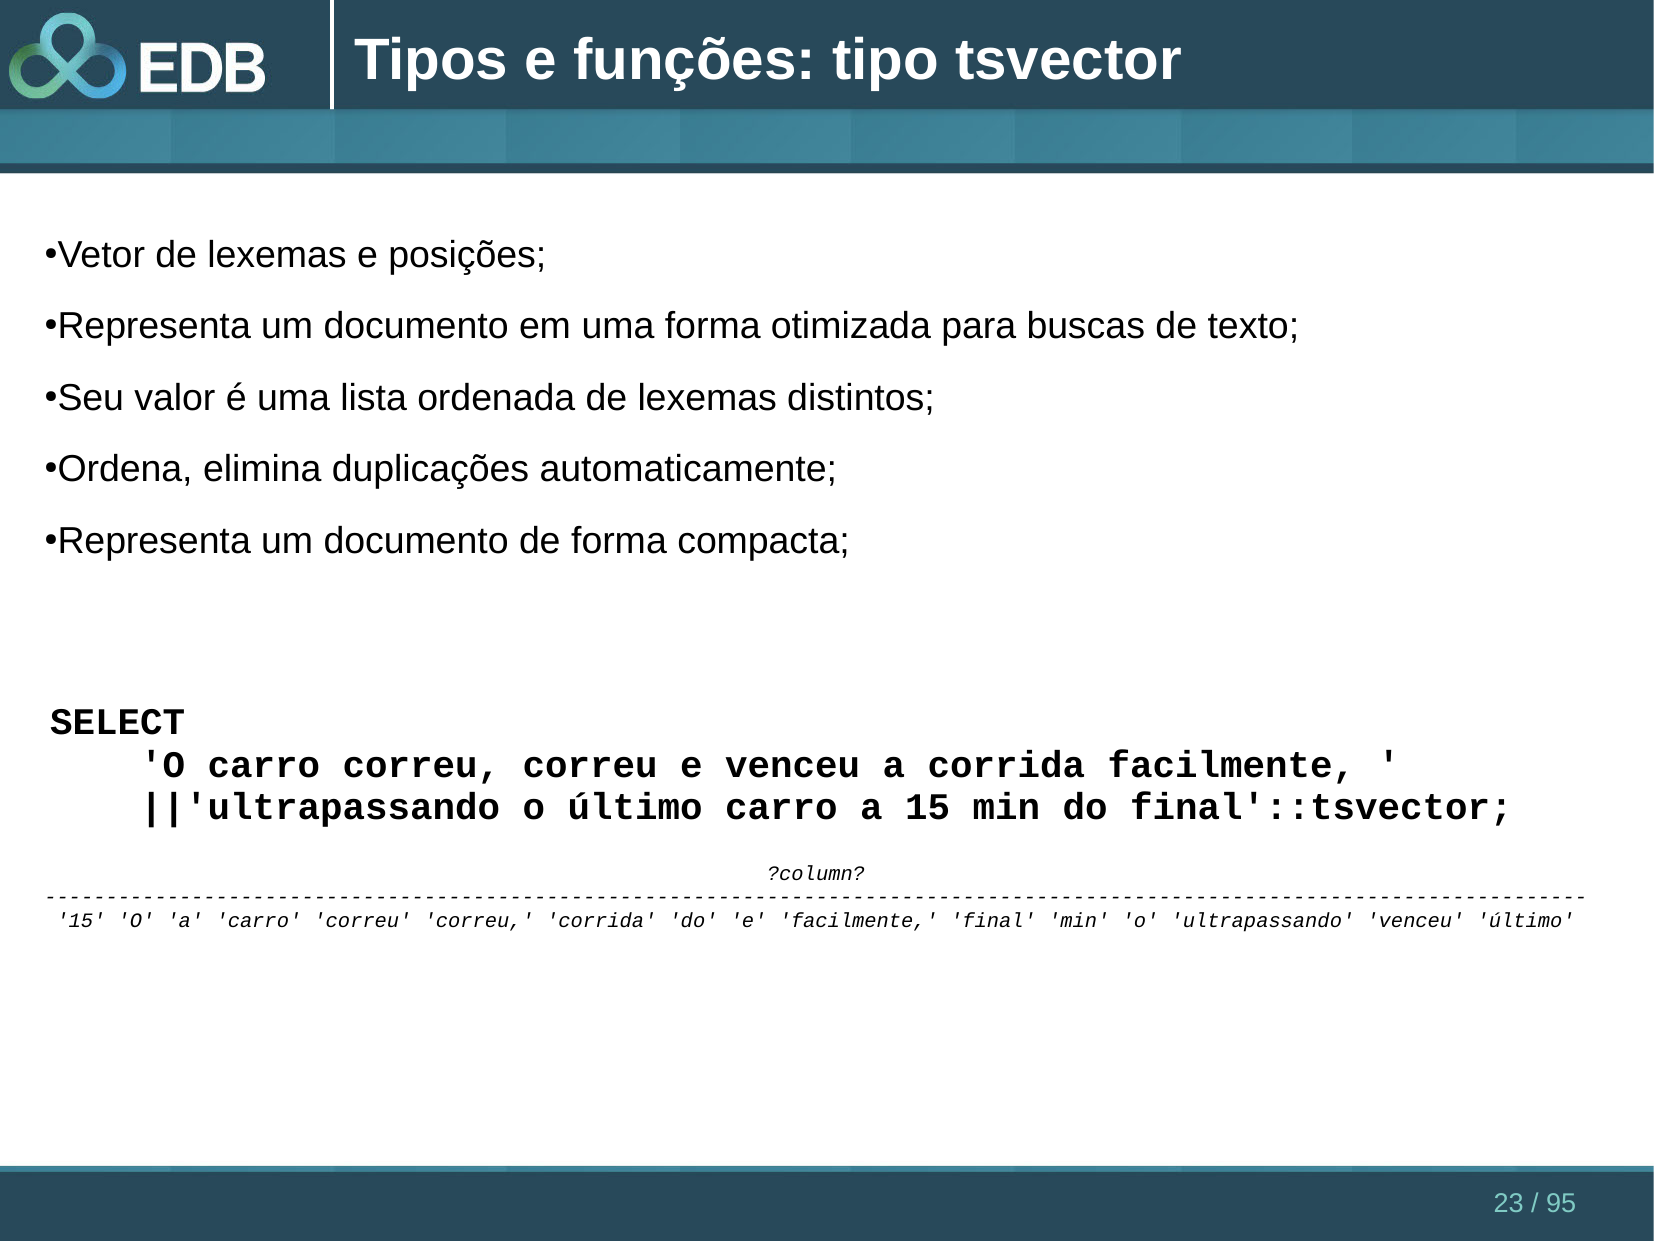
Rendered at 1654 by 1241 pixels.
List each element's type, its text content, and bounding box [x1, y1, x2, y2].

text_box ?column? ------------------------------------------------------------------------------------------------------------------------------ '15' 'O' 'a' 'carro' 'correu' 'correu,' 'corrida' 'do' 'e' 'facilmente,' 'final' 'min' 'o' 'ultrapassando' 'venceu' 'último' [29, 856, 1625, 958]
text_box Vetor de lexemas e posições; Representa um documento em uma forma otimizada para buscas de texto; Seu valor é uma lista ordenada de lexemas distintos; Ordena, elimina duplicações automaticamente; Representa um documento de forma compacta; [29, 226, 1595, 569]
text_box SELECT 'O carro correu, correu e venceu a corrida facilmente, ' ||'ultrapassando o último carro a 15 min do final'::tsvector; [35, 696, 1595, 839]
title Tipos e funções: tipo tsvector [354, 26, 1595, 92]
picture [0, 0, 1654, 1241]
